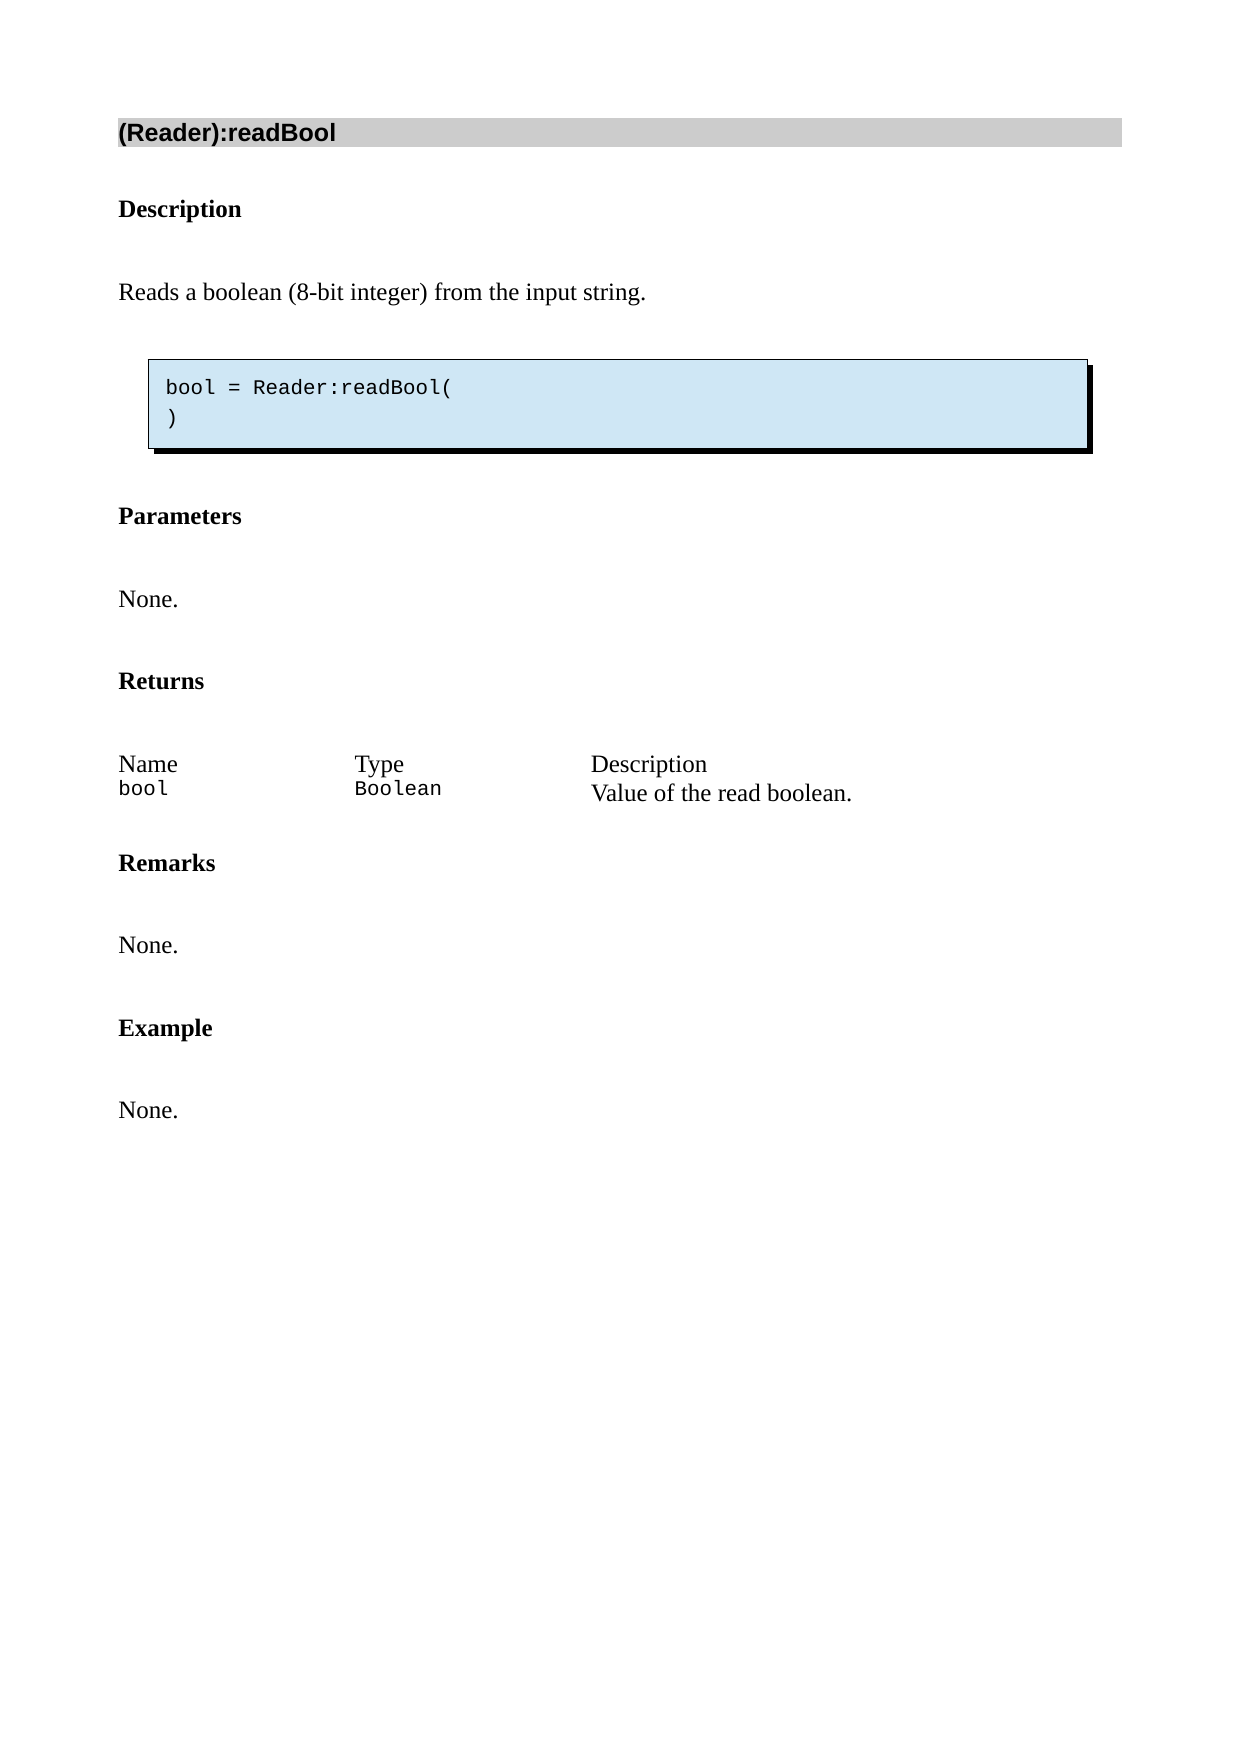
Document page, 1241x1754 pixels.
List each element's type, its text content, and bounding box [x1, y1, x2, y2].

text Reads a boolean (8-bit integer) from the input string. [118, 277, 1122, 306]
text bool = Reader:readBool( [149, 360, 1087, 389]
table_cell Boolean [354, 778, 591, 806]
text None. [118, 930, 1122, 959]
table_cell bool [118, 778, 354, 806]
text Example [118, 1013, 1122, 1041]
table_cell Value of the read boolean. [591, 778, 1122, 806]
text None. [118, 584, 1122, 613]
table_header Type [354, 749, 591, 778]
text Parameters [118, 501, 1122, 530]
table_header Name [118, 749, 354, 778]
text None. [118, 1095, 1122, 1124]
table_header Description [591, 749, 1122, 778]
text Description [118, 194, 1122, 223]
text Returns [118, 666, 1122, 695]
text ) [149, 389, 1087, 448]
text Remarks [118, 848, 1122, 876]
subtitle (Reader):readBool [118, 118, 1122, 147]
